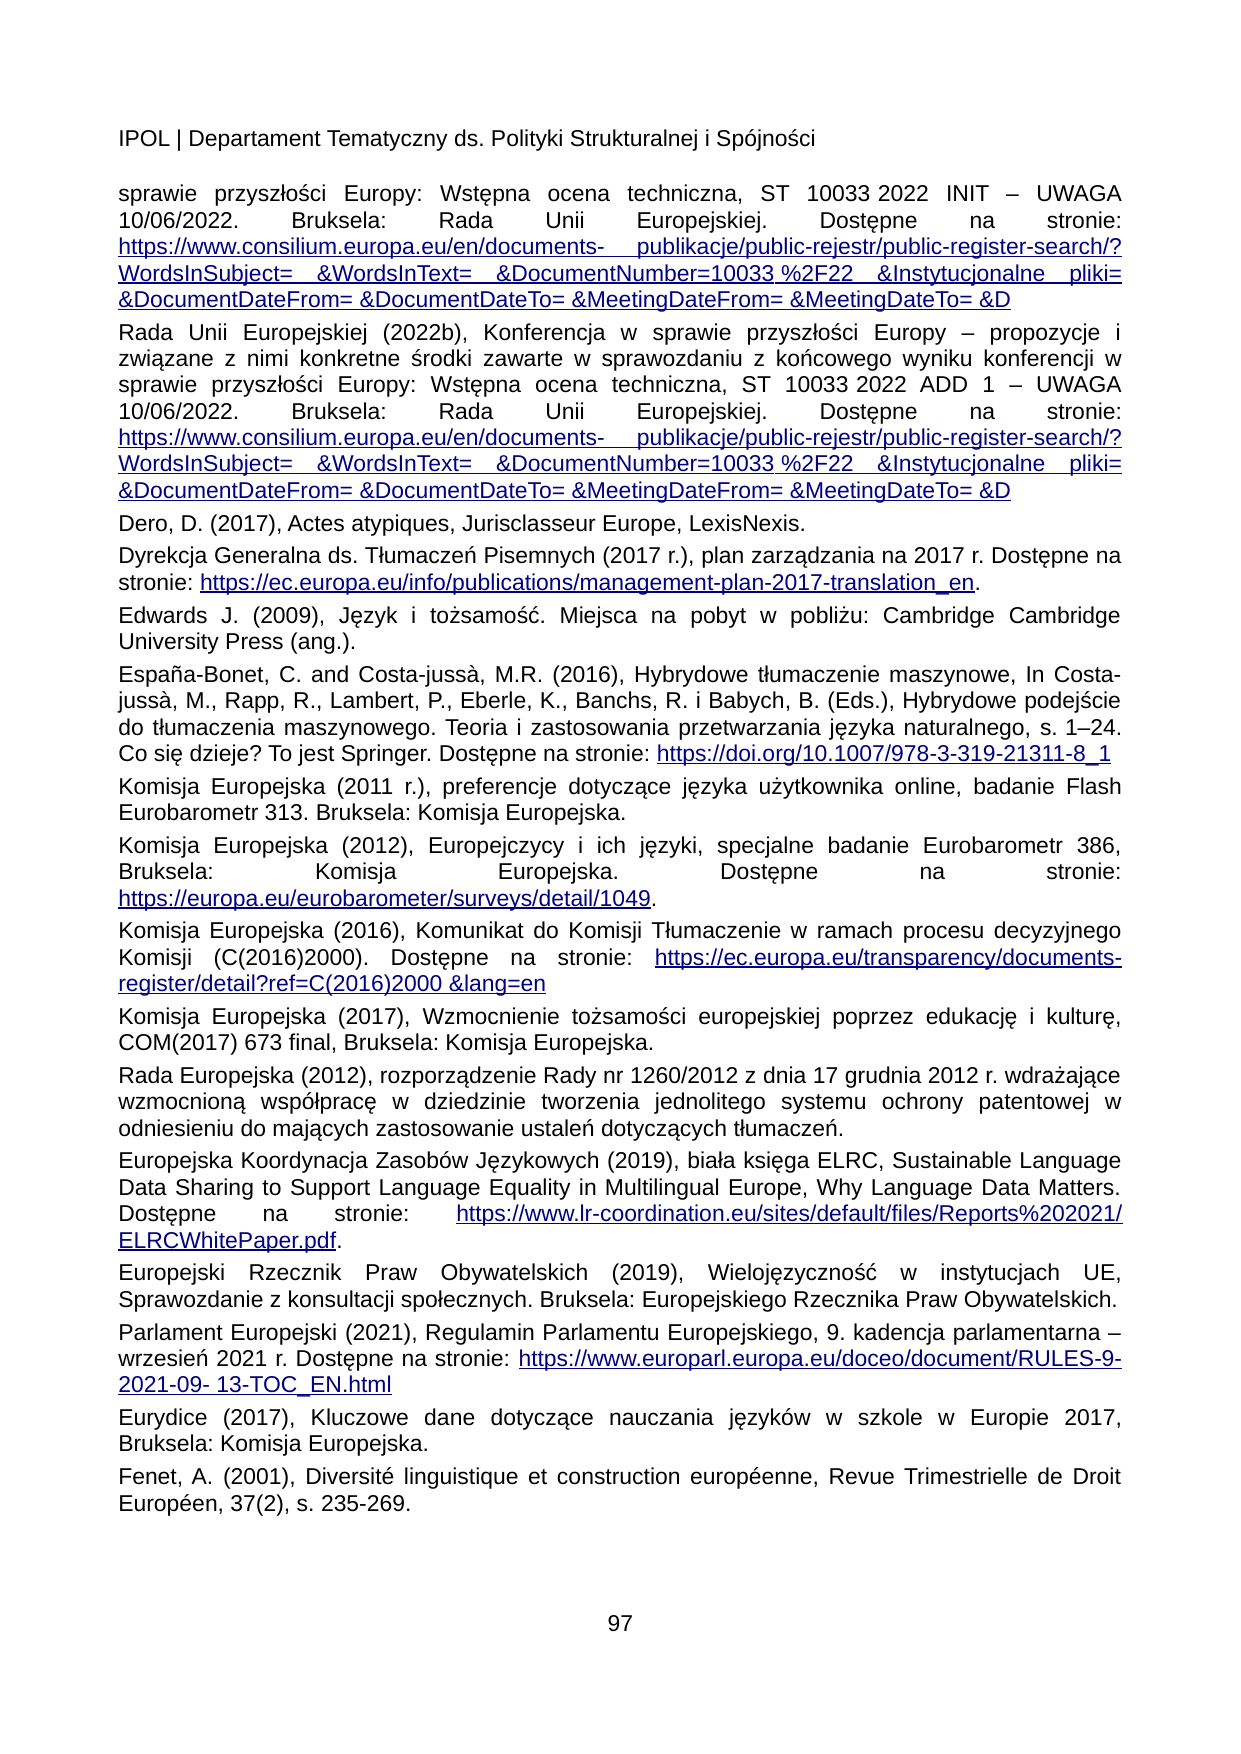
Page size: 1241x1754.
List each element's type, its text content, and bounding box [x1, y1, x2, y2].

text Komisja Europejska (2016), Komunikat do Komisji Tłumaczenie w ramach procesu decyzyjnego Komisji (C(2016)2000). Dostępne na stronie: https://ec.europa.eu/transparency/documents-register/detail?ref=C(2016)2000 &lang=en [118, 917, 1122, 996]
text Komisja Europejska (2012), Europejczycy i ich języki, specjalne badanie Eurobarometr 386, Bruksela: Komisja Europejska. Dostępne na stronie: https://europa.eu/eurobarometer/surveys/detail/1049. [118, 832, 1122, 911]
text Rada Europejska (2012), rozporządzenie Rady nr 1260/2012 z dnia 17 grudnia 2012 r. wdrażające wzmocnioną współpracę w dziedzinie tworzenia jednolitego systemu ochrony patentowej w odniesieniu do mających zastosowanie ustaleń dotyczących tłumaczeń. [118, 1062, 1122, 1141]
text Dero, D. (2017), Actes atypiques, Jurisclasseur Europe, LexisNexis. [118, 509, 1122, 536]
text &DocumentDateFrom= &DocumentDateTo= &MeetingDateFrom= &MeetingDateTo= &D [118, 474, 1122, 503]
text WordsInSubject= &WordsInText= &DocumentNumber=10033 %2F22 &Instytucjonalne pliki= [118, 257, 1122, 282]
text Rada Unii Europejskiej (2022b), Konferencja w sprawie przyszłości Europy – propozycje i związane z nimi konkretne środki zawarte w sprawozdaniu z końcowego wyniku konferencji w sprawie przyszłości Europy: Wstępna ocena techniczna, ST 10033 2022 ADD 1 – UWAGA 10/06/2022. Bruksela: Rada Unii Europejskiej. Dostępne na stronie: https://www.consilium.europa.eu/en/documents- publikacje/public-rejestr/public-register-search/? [118, 319, 1122, 447]
text Dyrekcja Generalna ds. Tłumaczeń Pisemnych (2017 r.), plan zarządzania na 2017 r. Dostępne na stronie: https://ec.europa.eu/info/publications/management-plan-2017-translation_en. [118, 542, 1122, 595]
text Eurydice (2017), Kluczowe dane dotyczące nauczania języków w szkole w Europie 2017, Bruksela: Komisja Europejska. [118, 1404, 1122, 1457]
text WordsInSubject= &WordsInText= &DocumentNumber=10033 %2F22 &Instytucjonalne pliki= [118, 448, 1122, 473]
text España-Bonet, C. and Costa-jussà, M.R. (2016), Hybrydowe tłumaczenie maszynowe, In Costa-jussà, M., Rapp, R., Lambert, P., Eberle, K., Banchs, R. i Babych, B. (Eds.), Hybrydowe podejście do tłumaczenia maszynowego. Teoria i zastosowania przetwarzania języka naturalnego, s. 1–24. Co się dzieje? To jest Springer. Dostępne na stronie: https://doi.org/10.1007/978-3-319-21311-8_1 [118, 661, 1122, 766]
text Europejski Rzecznik Praw Obywatelskich (2019), Wielojęzyczność w instytucjach UE, Sprawozdanie z konsultacji społecznych. Bruksela: Europejskiego Rzecznika Praw Obywatelskich. [118, 1259, 1122, 1312]
text Fenet, A. (2001), Diversité linguistique et construction européenne, Revue Trimestrielle de Droit Européen, 37(2), s. 235-269. [118, 1463, 1122, 1516]
text sprawie przyszłości Europy: Wstępna ocena techniczna, ST 10033 2022 INIT – UWAGA 10/06/2022. Bruksela: Rada Unii Europejskiej. Dostępne na stronie: https://www.consilium.europa.eu/en/documents- publikacje/public-rejestr/public-register-search/? [118, 180, 1122, 256]
text Edwards J. (2009), Język i tożsamość. Miejsca na pobyt w pobliżu: Cambridge Cambridge University Press (ang.). [118, 602, 1122, 654]
text Parlament Europejski (2021), Regulamin Parlamentu Europejskiego, 9. kadencja parlamentarna – wrzesień 2021 r. Dostępne na stronie: https://www.europarl.europa.eu/doceo/document/RULES-9-2021-09- 13-TOC_EN.html [118, 1318, 1122, 1398]
text Komisja Europejska (2017), Wzmocnienie tożsamości europejskiej poprzez edukację i kulturę, COM(2017) 673 final, Bruksela: Komisja Europejska. [118, 1003, 1122, 1056]
text Komisja Europejska (2011 r.), preferencje dotyczące języka użytkownika online, badanie Flash Eurobarometr 313. Bruksela: Komisja Europejska. [118, 773, 1122, 825]
text Europejska Koordynacja Zasobów Językowych (2019), biała księga ELRC, Sustainable Language Data Sharing to Support Language Equality in Multilingual Europe, Why Language Data Matters. Dostępne na stronie: https://www.lr-coordination.eu/sites/default/files/Reports%202021/ELRCWhitePaper.pdf. [118, 1147, 1122, 1253]
text &DocumentDateFrom= &DocumentDateTo= &MeetingDateFrom= &MeetingDateTo= &D [118, 283, 1122, 312]
